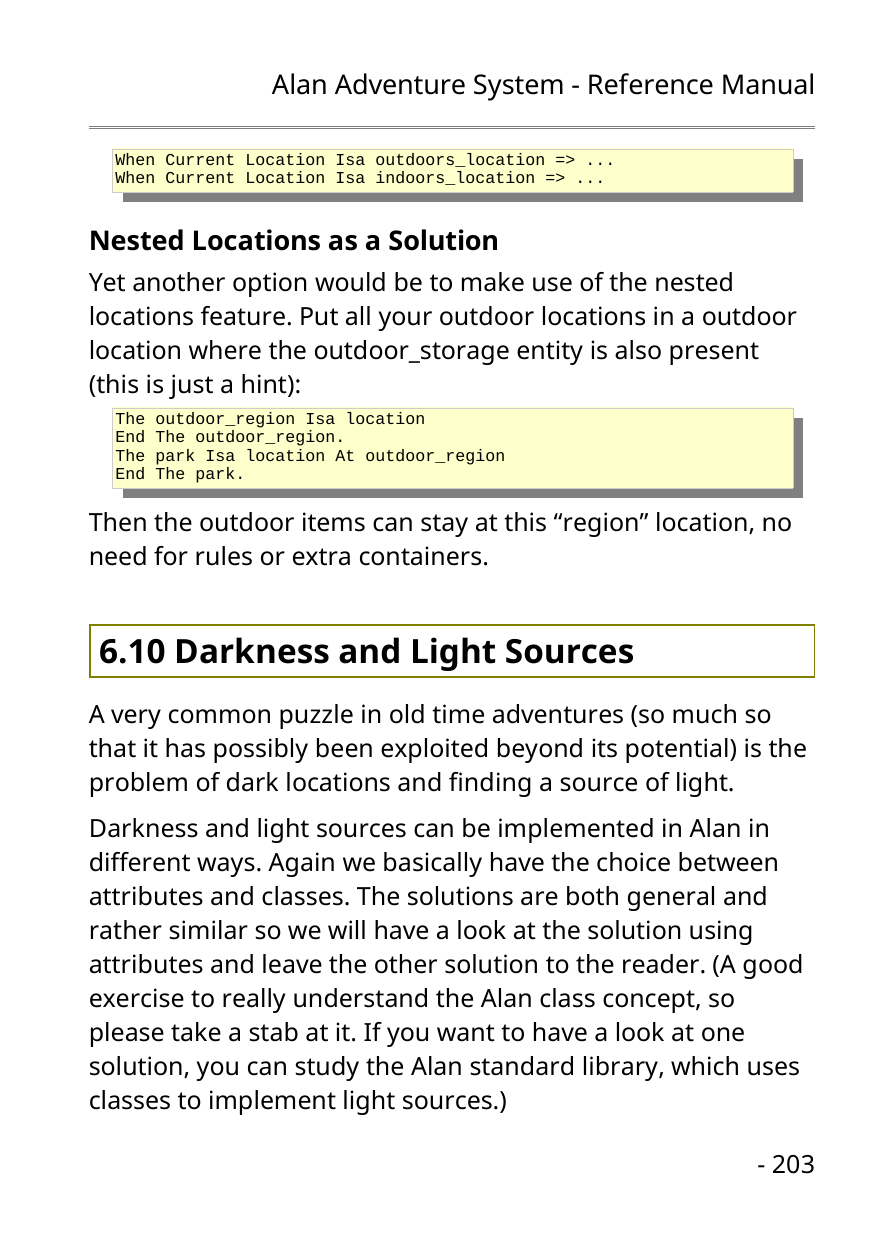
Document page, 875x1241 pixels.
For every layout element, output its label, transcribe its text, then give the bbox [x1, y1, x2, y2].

text Darkness and light sources can be implemented in Alan in different ways. Again we basically have the choice between attributes and classes. The solutions are both general and rather similar so we will have a look at the solution using attributes and leave the other solution to the reader. (A good exercise to really understand the Alan class concept, so please take a stab at it. If you want to have a look at one solution, you can study the Alan standard library, which uses classes to implement light sources.) [88, 811, 815, 1117]
text A very common puzzle in old time adventures (so much so that it has possibly been exploited beyond its potential) is the problem of dark locations and find­ing a source of light. [88, 697, 815, 798]
text Then the outdoor items can stay at this “region” location, no need for rules or extra containers. [88, 505, 815, 573]
subtitle Nested Locations as a Solution [88, 221, 815, 258]
subtitle Darkness and Light Sources [91, 626, 814, 676]
text When Current Location Isa outdoors_location => ... When Current Location Isa indoors_location => ... [113, 150, 793, 192]
text The outdoor_region Isa location End The outdoor_region. The park Isa location At outdoor_region End The park. [113, 409, 793, 488]
text Yet another option would be to make use of the nested locations feature. Put all your outdoor locations in a outdoor location where the outdoor_storage entity is also present (this is just a hint): [88, 265, 815, 401]
